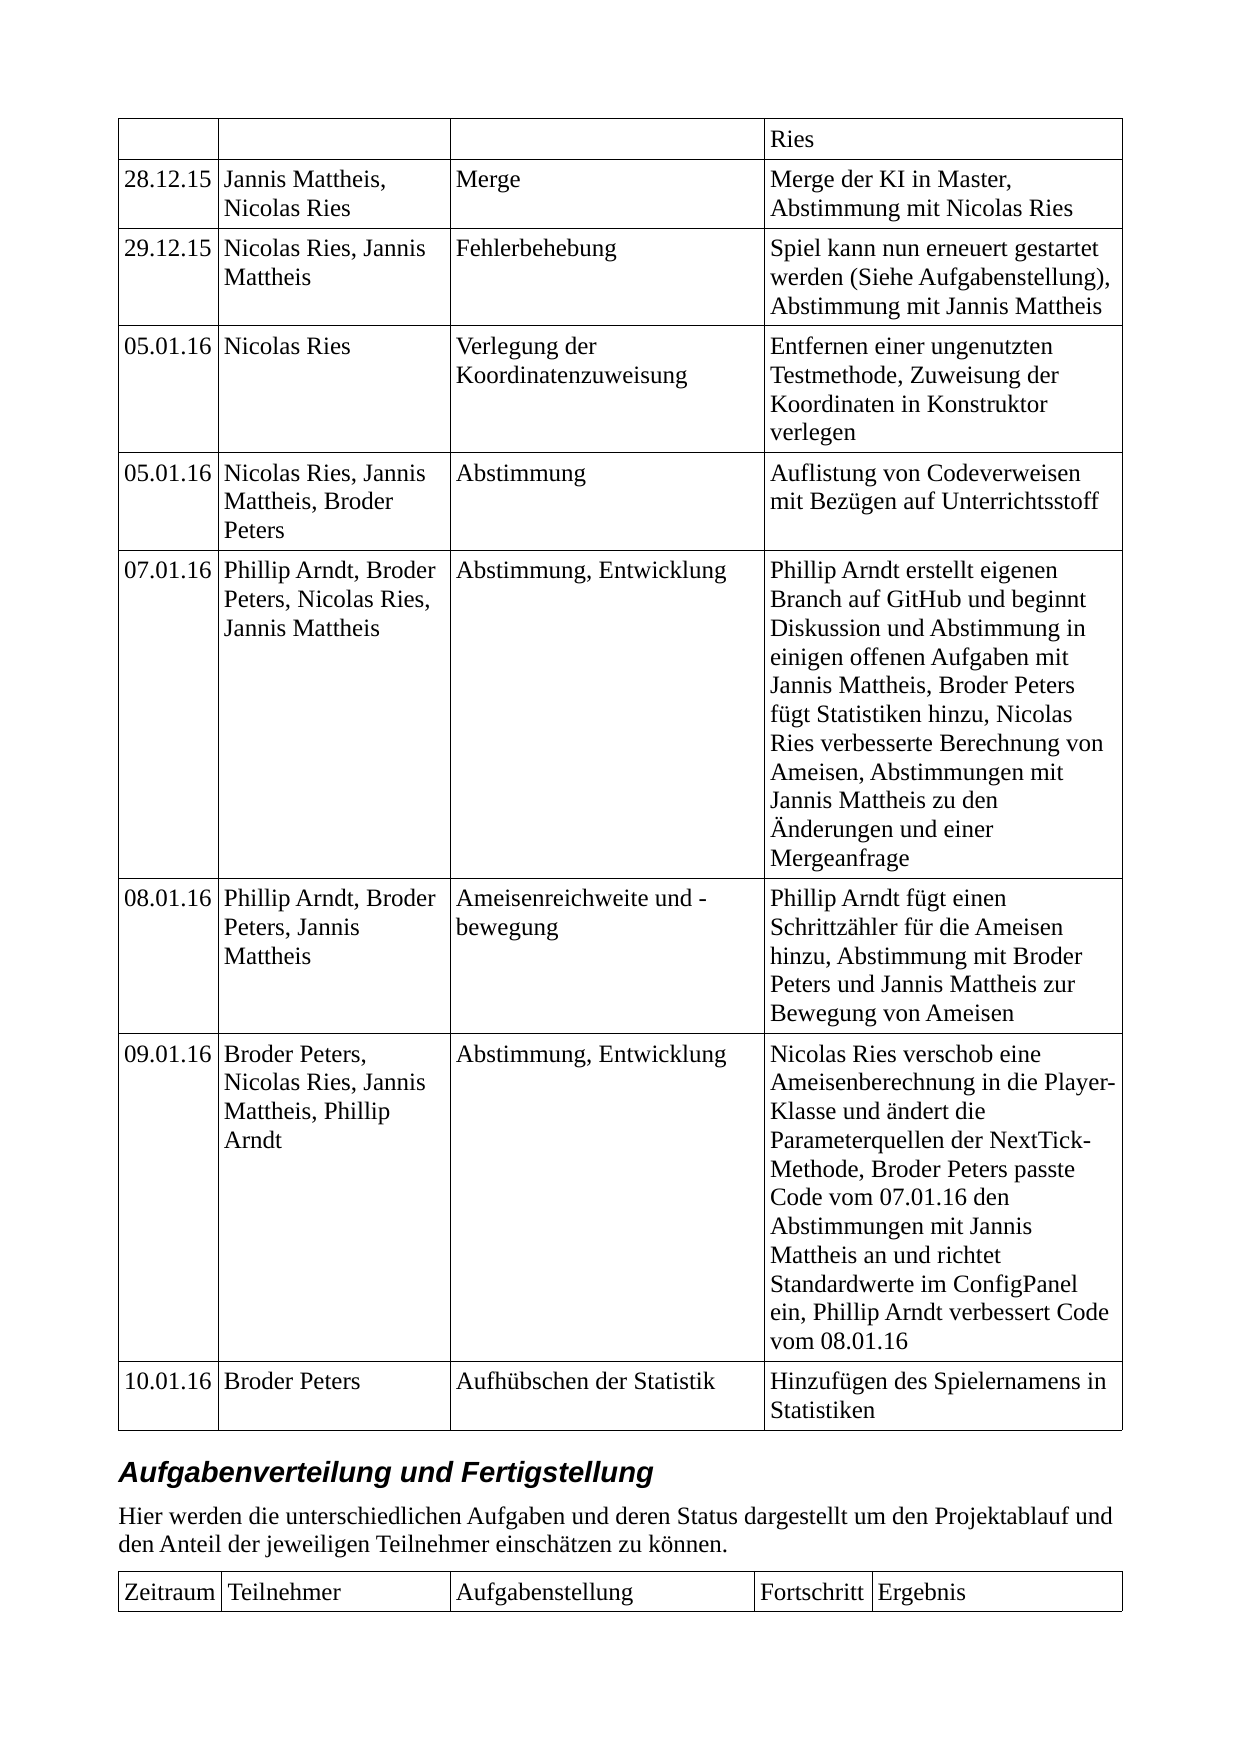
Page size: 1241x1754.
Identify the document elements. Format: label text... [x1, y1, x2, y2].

table_cell Hinzufügen des Spielernamens in Statistiken [765, 1362, 1122, 1430]
table_cell Nicolas Ries verschob eine Ameisenberechnung in die Player-Klasse und ändert die Parameterquellen der NextTick-Methode, Broder Peters passte Code vom 07.01.16 den Abstimmungen mit Jannis Mattheis an und richtet Standardwerte im ConfigPanel ein, Phillip Arndt verbessert Code vom 08.01.16 [765, 1034, 1122, 1361]
table_cell Merge [451, 160, 764, 227]
table_cell Auflistung von Codeverweisen mit Bezügen auf Unterrichtsstoff [765, 453, 1122, 550]
table_header Aufgabenstellung [451, 1572, 754, 1611]
table_header Ergebnis [873, 1572, 1122, 1611]
table_cell Jannis Mattheis, Nicolas Ries [219, 160, 450, 227]
table_cell Phillip Arndt, Broder Peters, Jannis Mattheis [219, 879, 450, 1033]
table_cell 07.01.16 [119, 551, 218, 877]
table_header Teilnehmer [222, 1572, 450, 1611]
table_cell [219, 119, 450, 158]
table_header Zeitraum [119, 1572, 221, 1611]
table_cell 10.01.16 [119, 1362, 218, 1430]
table_cell Nicolas Ries, Jannis Mattheis, Broder Peters [219, 453, 450, 550]
table_cell Abstimmung, Entwicklung [451, 1034, 764, 1361]
table_cell 09.01.16 [119, 1034, 218, 1361]
table_cell Ries [765, 119, 1122, 158]
table_cell Fehlerbehebung [451, 229, 764, 325]
table_cell Abstimmung [451, 453, 764, 550]
table_cell Phillip Arndt, Broder Peters, Nicolas Ries, Jannis Mattheis [219, 551, 450, 877]
table_cell Aufhübschen der Statistik [451, 1362, 764, 1430]
table_cell Spiel kann nun erneuert gestartet werden (Siehe Aufgabenstellung), Abstimmung mit Jannis Mattheis [765, 229, 1122, 325]
table_cell Nicolas Ries [219, 326, 450, 452]
subtitle Aufgabenverteilung und Fertigstellung [118, 1455, 1122, 1488]
table_cell [119, 119, 218, 158]
table_cell Phillip Arndt erstellt eigenen Branch auf GitHub und beginnt Diskussion und Abstimmung in einigen offenen Aufgaben mit Jannis Mattheis, Broder Peters fügt Statistiken hinzu, Nicolas Ries verbesserte Berechnung von Ameisen, Abstimmungen mit Jannis Mattheis zu den Änderungen und einer Mergeanfrage [765, 551, 1122, 877]
table_cell 05.01.16 [119, 326, 218, 452]
table_cell [451, 119, 764, 158]
table_cell Nicolas Ries, Jannis Mattheis [219, 229, 450, 325]
table_cell Abstimmung, Entwicklung [451, 551, 764, 877]
table_cell Phillip Arndt fügt einen Schrittzähler für die Ameisen hinzu, Abstimmung mit Broder Peters und Jannis Mattheis zur Bewegung von Ameisen [765, 879, 1122, 1033]
table_cell 28.12.15 [119, 160, 218, 227]
table_cell Verlegung der Koordinatenzuweisung [451, 326, 764, 452]
table_cell 08.01.16 [119, 879, 218, 1033]
table_cell Merge der KI in Master, Abstimmung mit Nicolas Ries [765, 160, 1122, 227]
table_cell 29.12.15 [119, 229, 218, 325]
table_header Fortschritt [755, 1572, 872, 1611]
table_cell Entfernen einer ungenutzten Testmethode, Zuweisung der Koordinaten in Konstruktor verlegen [765, 326, 1122, 452]
table_cell Ameisenreichweite und -bewegung [451, 879, 764, 1033]
table_cell 05.01.16 [119, 453, 218, 550]
text Hier werden die unterschiedlichen Aufgaben und deren Status dargestellt um den Projektablauf und den Anteil der jeweiligen Teilnehmer einschätzen zu können. [118, 1501, 1122, 1558]
table_cell Broder Peters, Nicolas Ries, Jannis Mattheis, Phillip Arndt [219, 1034, 450, 1361]
table_cell Broder Peters [219, 1362, 450, 1430]
